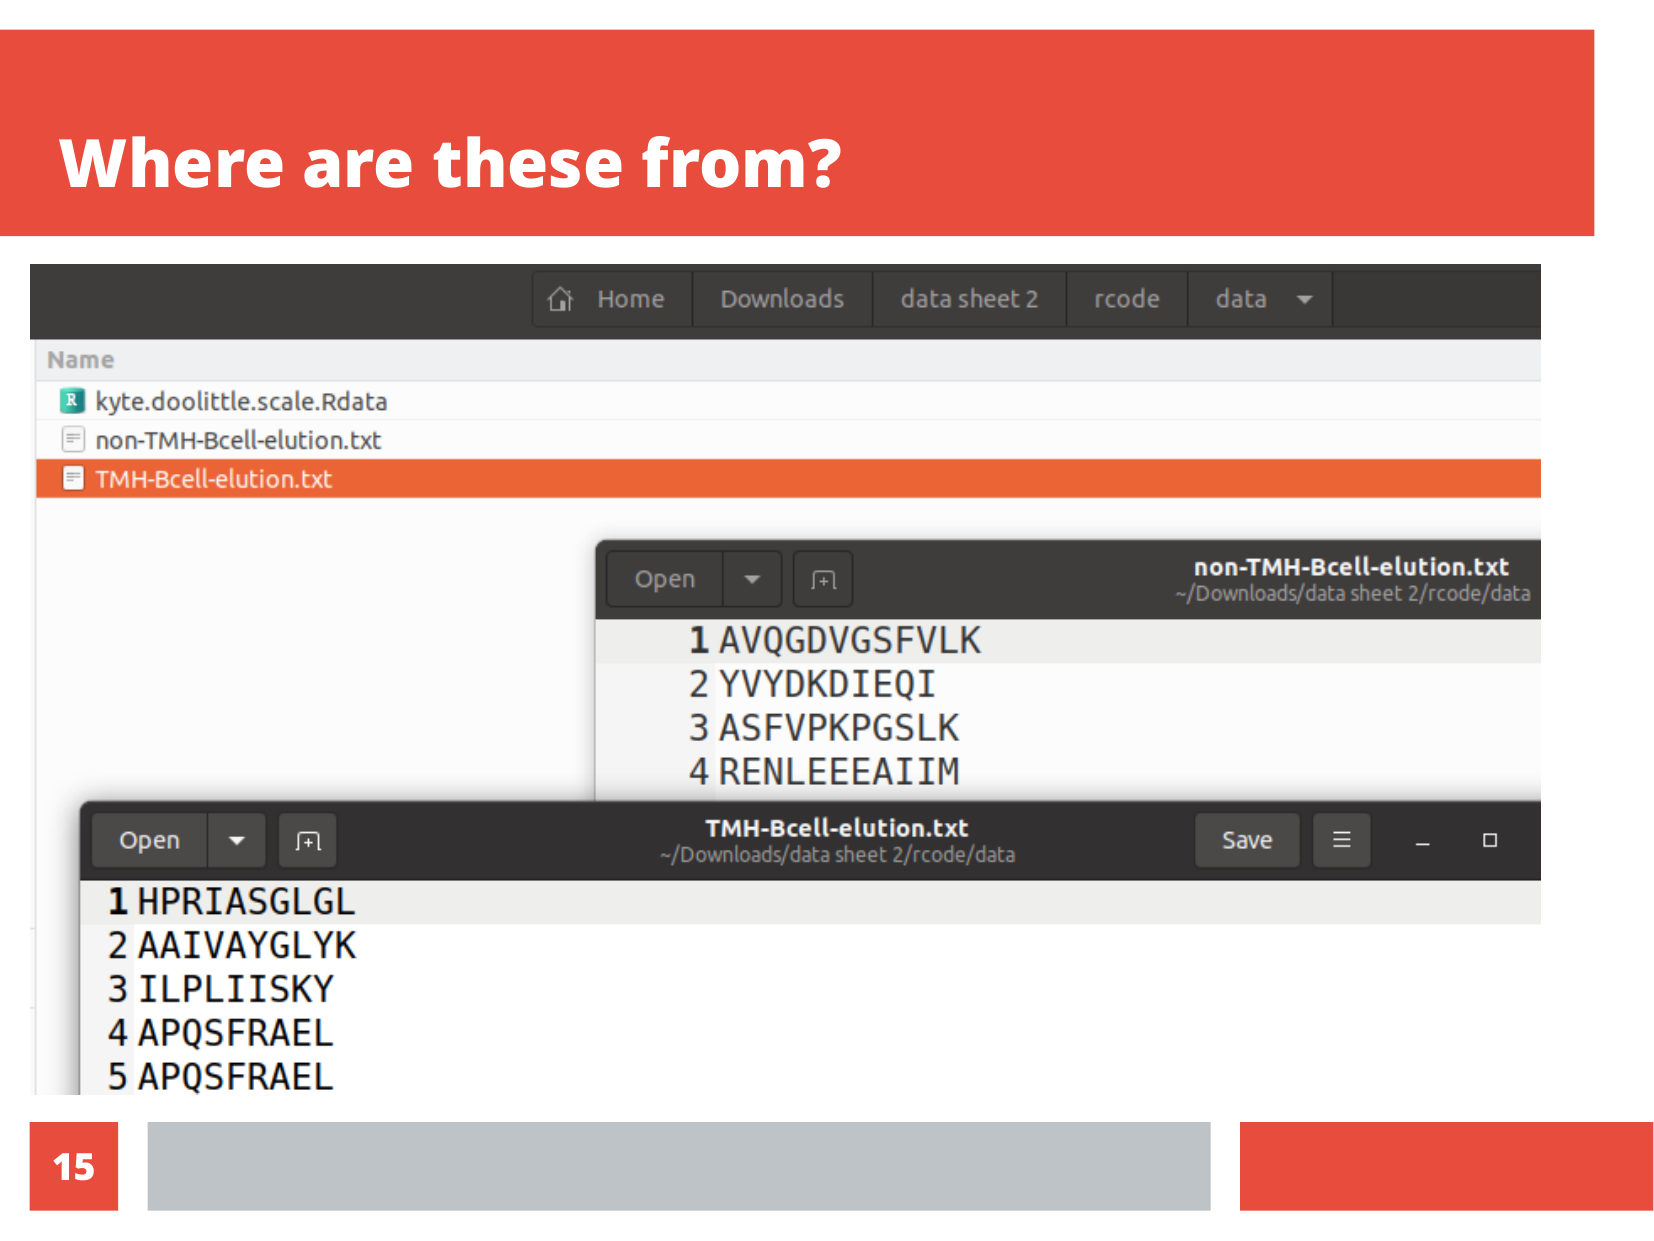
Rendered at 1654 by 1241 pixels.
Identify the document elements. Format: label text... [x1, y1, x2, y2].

picture [30, 264, 1541, 1096]
title Where are these from? [59, 59, 1595, 207]
